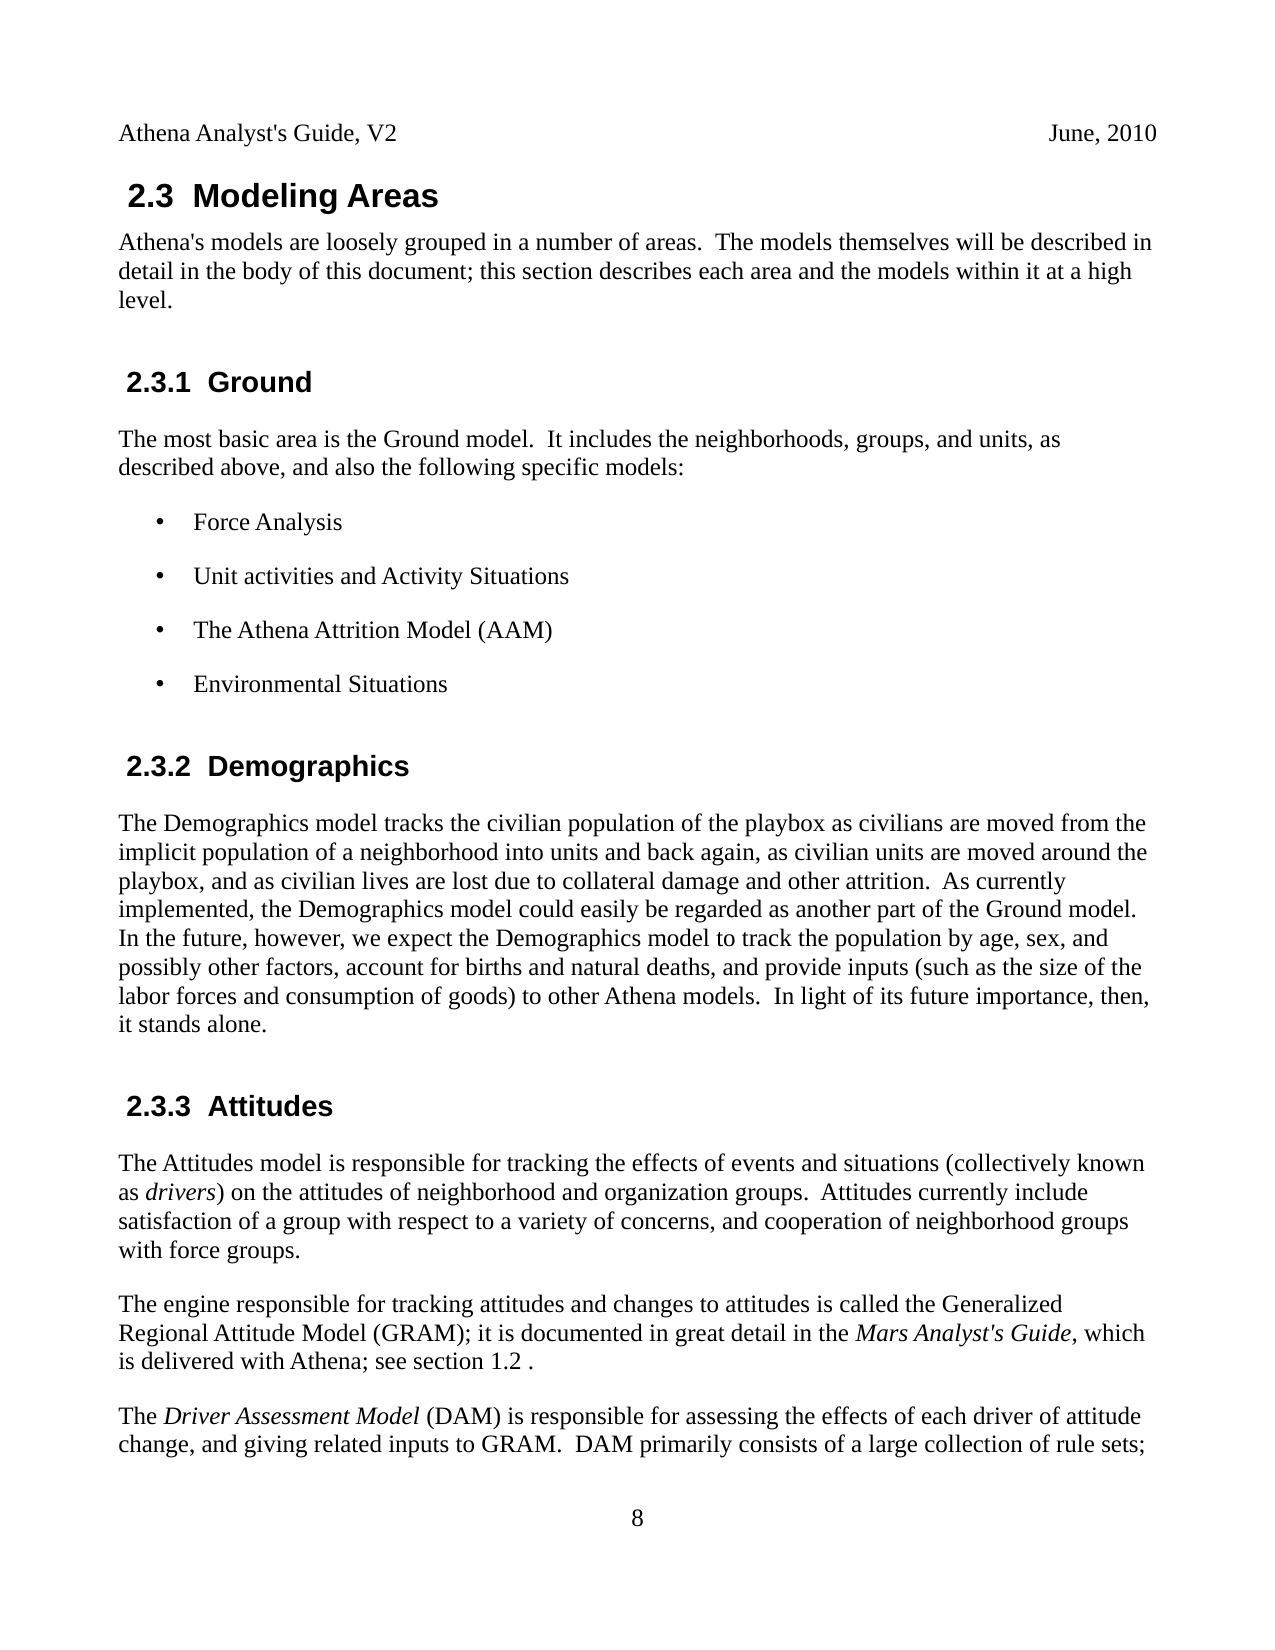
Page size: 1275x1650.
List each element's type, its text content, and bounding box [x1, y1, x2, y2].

text Athena's models are loosely grouped in a number of areas. The models themselves will be described in detail in the body of this document; this section describes each area and the models within it at a high level. [118, 227, 1157, 313]
text The engine responsible for tracking attitudes and changes to attitudes is called the Generalized Regional Attitude Model (GRAM); it is documented in great detail in the Mars Analyst's Guide, which is delivered with Athena; see section 1.2 . [118, 1289, 1157, 1375]
subtitle Modeling Areas [118, 176, 1157, 215]
text The Attitudes model is responsible for tracking the effects of events and situations (collectively known as drivers) on the attitudes of neighborhood and organization groups. Attitudes currently include satisfaction of a group with respect to a variety of concerns, and cooperation of neighborhood groups with force groups. [118, 1148, 1157, 1263]
subtitle Ground [118, 364, 1157, 398]
text The Driver Assessment Model (DAM) is responsible for assessing the effects of each driver of attitude change, and giving related inputs to GRAM. DAM primarily consists of a large collection of rule sets; [118, 1401, 1157, 1458]
list The Athena Attrition Model (AAM) [156, 615, 1157, 644]
list Environmental Situations [156, 669, 1157, 698]
text The Demographics model tracks the civilian population of the playbox as civilians are moved from the implicit population of a neighborhood into units and back again, as civilian units are moved around the playbox, and as civilian lives are lost due to collateral damage and other attrition. As currently implemented, the Demographics model could easily be regarded as another part of the Ground model. In the future, however, we expect the Demographics model to track the population by age, sex, and possibly other factors, account for births and natural deaths, and provide inputs (such as the size of the labor forces and consumption of goods) to other Athena models. In light of its future importance, then, it stands alone. [118, 808, 1157, 1038]
list Unit activities and Activity Situations [156, 561, 1157, 590]
list Force Analysis [156, 507, 1157, 535]
subtitle Demographics [118, 749, 1157, 783]
subtitle Attitudes [118, 1089, 1157, 1123]
text The most basic area is the Ground model. It includes the neighborhoods, groups, and units, as described above, and also the following specific models: [118, 424, 1157, 481]
